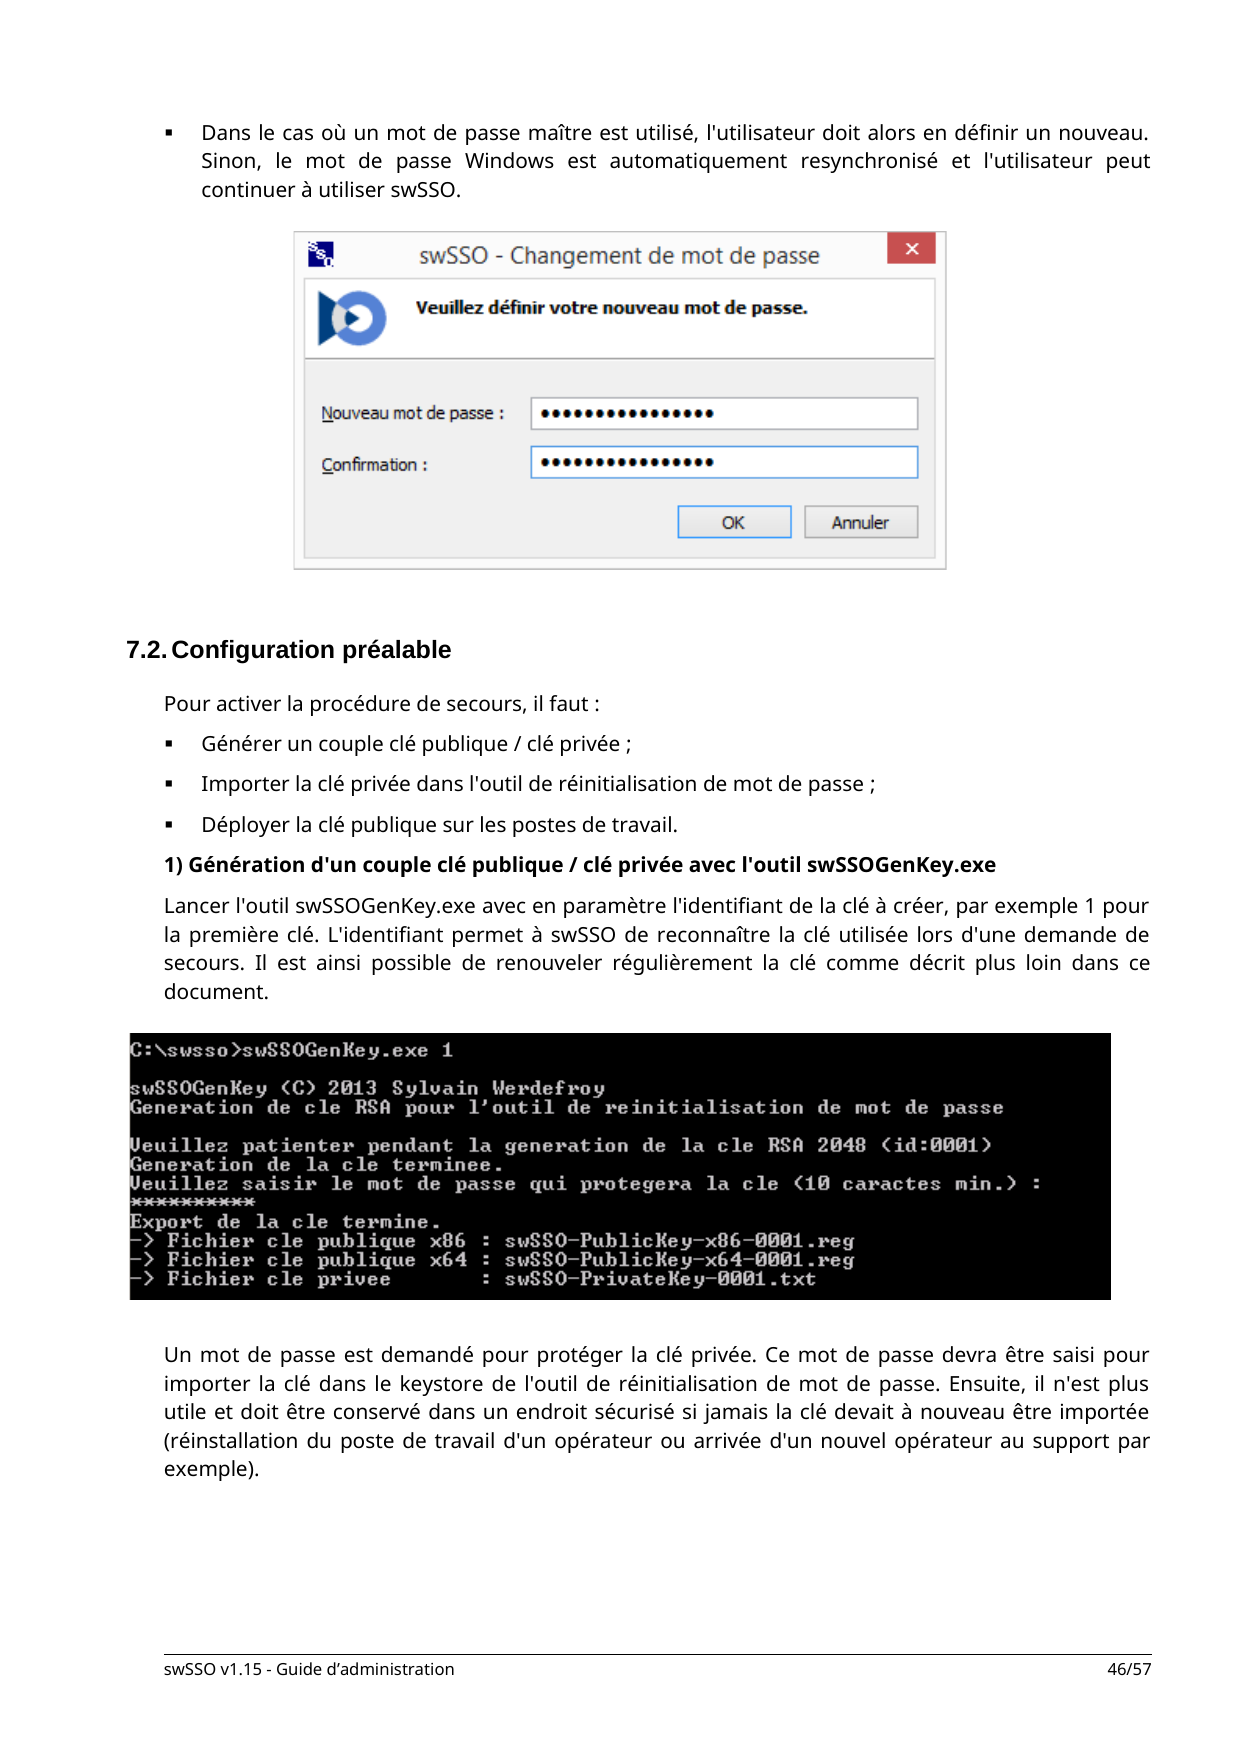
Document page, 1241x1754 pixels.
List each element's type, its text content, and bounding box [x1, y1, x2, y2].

list Générer un couple clé publique / clé privée ; [164, 729, 1152, 758]
list Importer la clé privée dans l'outil de réinitialisation de mot de passe ; [164, 769, 1152, 798]
list Dans le cas où un mot de passe maître est utilisé, l'utilisateur doit alors en définir un nouveau. Sinon, le mot de passe Windows est automatiquement resynchronisé et l'utilisateur peut continuer à utiliser swSSO. [164, 118, 1152, 203]
list Déployer la clé publique sur les postes de travail. [164, 810, 1152, 838]
text Lancer l'outil swSSOGenKey.exe avec en paramètre l'identifiant de la clé à créer, par exemple 1 pour la première clé. L'identifiant permet à swSSO de reconnaître la clé utilisée lors d'une demande de secours. Il est ainsi possible de renouveler régulièrement la clé comme décrit plus loin dans ce document. [164, 892, 1152, 1005]
picture [293, 231, 947, 570]
text Pour activer la procédure de secours, il faut : [164, 689, 1152, 717]
subtitle Configuration préalable [126, 635, 1152, 664]
text Un mot de passe est demandé pour protéger la clé privée. Ce mot de passe devra être saisi pour importer la clé dans le keystore de l'outil de réinitialisation de mot de passe. Ensuite, il n'est plus utile et doit être conservé dans un endroit sécurisé si jamais la clé devait à nouveau être importée (réinstallation du poste de travail d'un opérateur ou arrivée d'un nouvel opérateur au support par exemple). [164, 1340, 1152, 1483]
text 1) Génération d'un couple clé publique / clé privée avec l'outil swSSOGenKey.exe [164, 851, 1152, 879]
